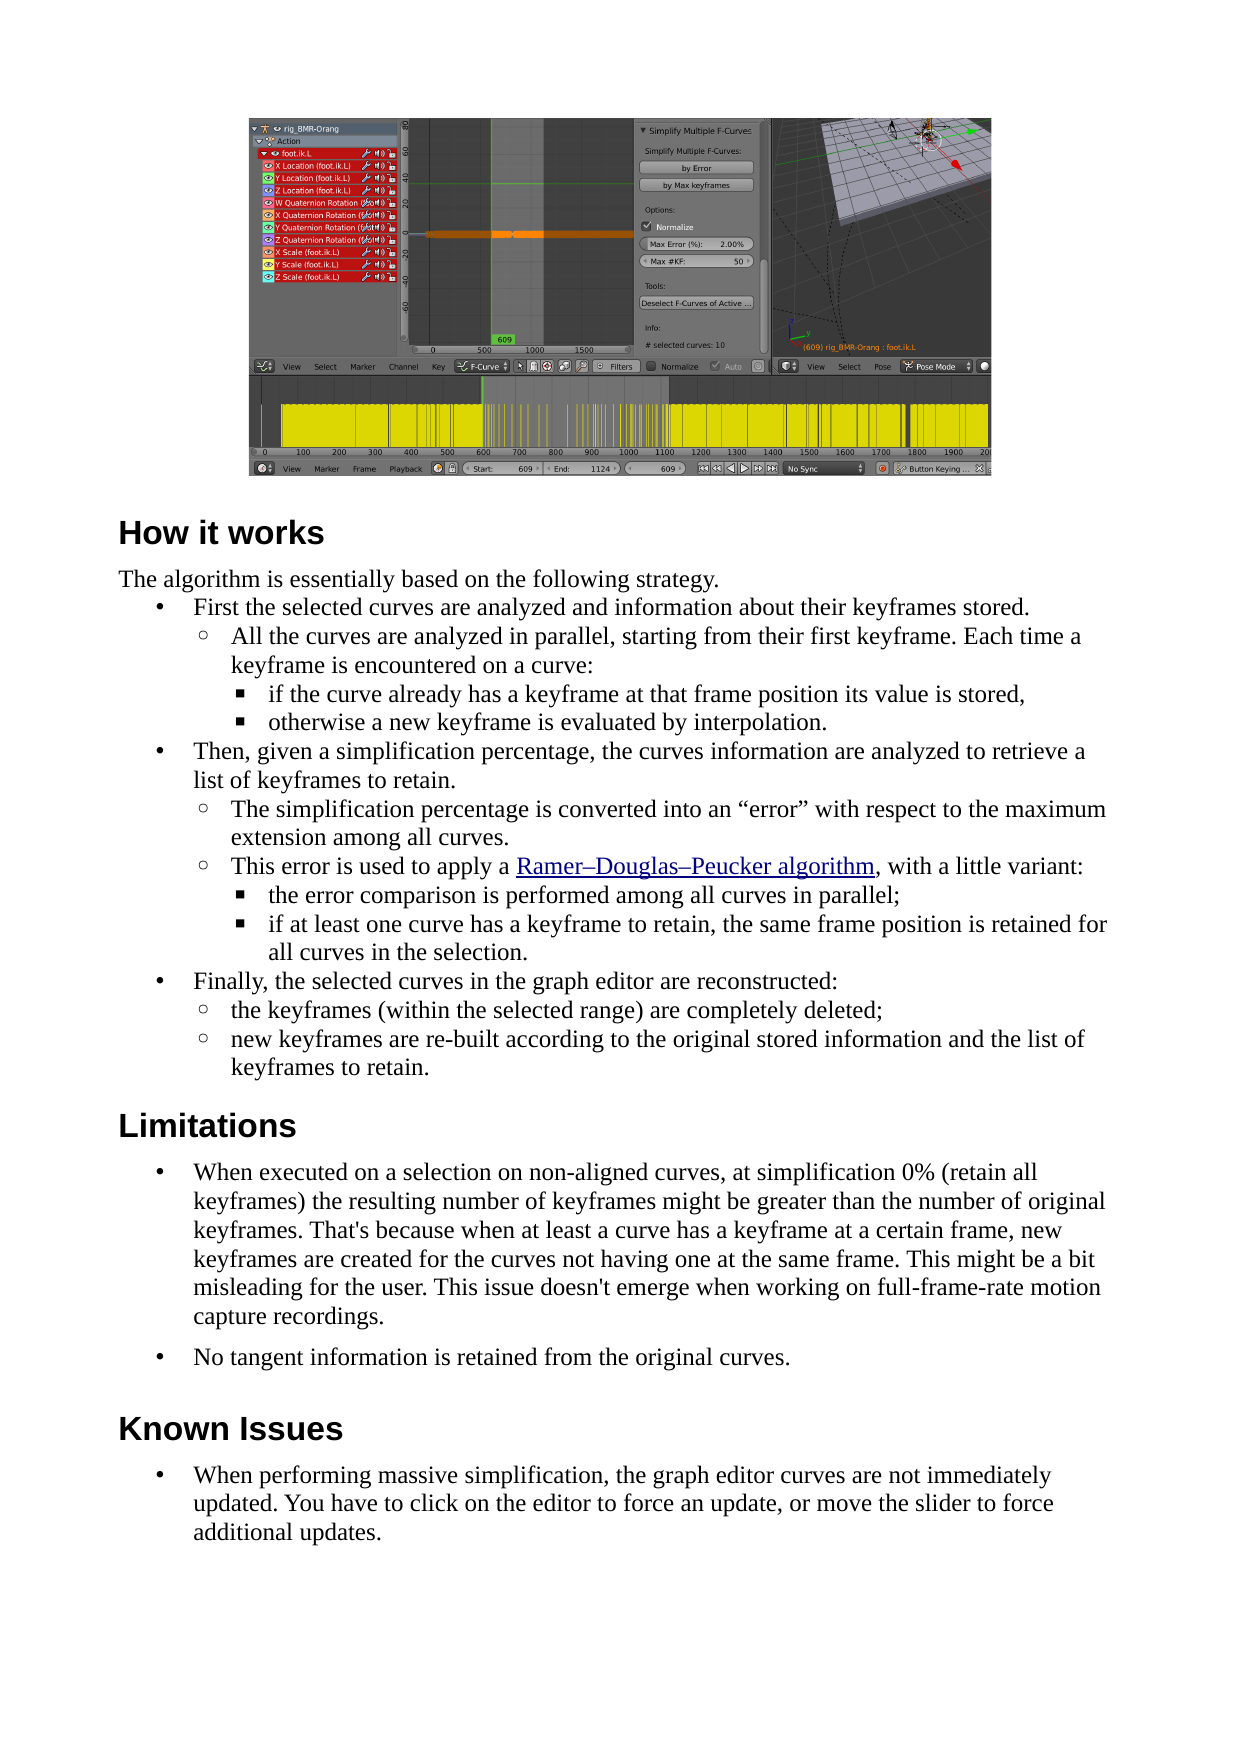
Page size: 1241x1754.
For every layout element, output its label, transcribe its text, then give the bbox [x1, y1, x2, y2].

list Finally, the selected curves in the graph editor are reconstructed: [156, 966, 1122, 995]
list When performing massive simplification, the graph editor curves are not immediately updated. You have to click on the editor to force an update, or move the slider to force additional updates. [156, 1460, 1122, 1546]
list new keyframes are re-built according to the original stored information and the list of keyframes to retain. [193, 1024, 1122, 1081]
list First the selected curves are analyzed and information about their keyframes stored. [156, 592, 1122, 621]
list if at least one curve has a keyframe to retain, the same frame position is retained for all curves in the selection. [231, 909, 1122, 966]
subtitle How it works [118, 513, 1122, 551]
list No tangent information is retained from the original curves. [156, 1342, 1122, 1371]
list if the curve already has a keyframe at that frame position its value is stored, [231, 679, 1122, 707]
picture [248, 118, 992, 476]
list otherwise a new keyframe is evaluated by interpolation. [231, 707, 1122, 736]
list The simplification percentage is converted into an “error” with respect to the maximum extension among all curves. [193, 794, 1122, 851]
list Then, given a simplification percentage, the curves information are analyzed to retrieve a list of keyframes to retain. [156, 736, 1122, 794]
subtitle Known Issues [118, 1409, 1122, 1447]
list This error is used to apply a Ramer–Douglas–Peucker algorithm, with a little variant: [193, 851, 1122, 880]
list All the curves are analyzed in parallel, starting from their first keyframe. Each time a keyframe is encountered on a curve: [193, 621, 1122, 679]
list When executed on a selection on non-aligned curves, at simplification 0% (retain all keyframes) the resulting number of keyframes might be greater than the number of original keyframes. That's because when at least a curve has a keyframe at a certain frame, new keyframes are created for the curves not having one at the same frame. This might be a bit misleading for the user. This issue doesn't emerge when working on full-frame-rate motion capture recordings. [156, 1157, 1122, 1330]
subtitle Limitations [118, 1106, 1122, 1145]
text The algorithm is essentially based on the following strategy. [118, 564, 1122, 592]
list the error comparison is performed among all curves in parallel; [231, 880, 1122, 909]
list the keyframes (within the selected range) are completely deleted; [193, 995, 1122, 1024]
